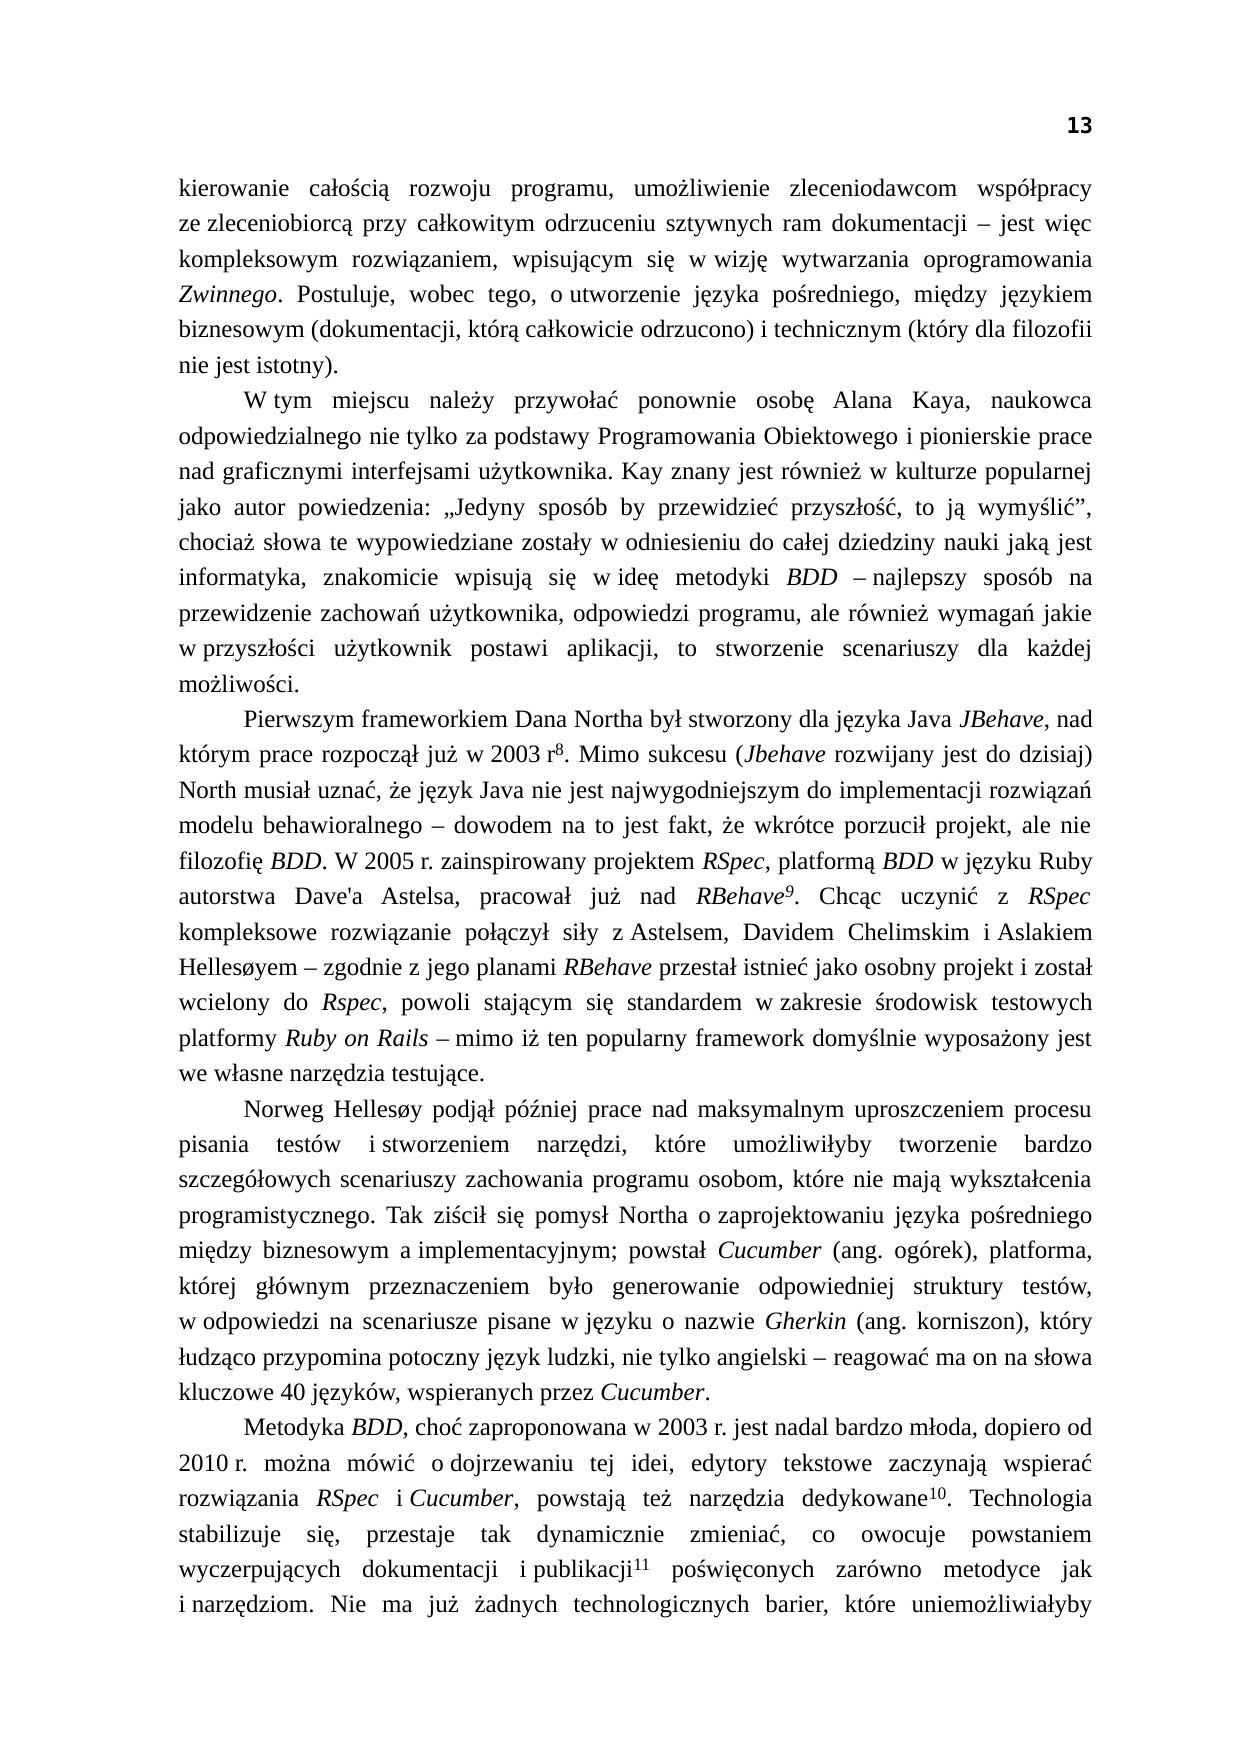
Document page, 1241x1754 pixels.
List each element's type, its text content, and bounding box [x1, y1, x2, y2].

text Norweg Hellesøy podjął później prace nad maksymalnym uproszczeniem procesu pisania testów i stworzeniem narzędzi, które umożliwiłyby tworzenie bardzo szczegółowych scenariuszy zachowania programu osobom, które nie mają wykształcenia programistycznego. Tak ziścił się pomysł Northa o zaprojektowaniu języka pośredniego między biznesowym a implementacyjnym; powstał Cucumber (ang. ogórek), platforma, której głównym przeznaczeniem było generowanie odpowiedniej struktury testów, w odpowiedzi na scenariusze pisane w języku o nazwie Gherkin (ang. korniszon), który łudząco przypomina potoczny język ludzki, nie tylko angielski – reagować ma on na słowa kluczowe 40 języków, wspieranych przez Cucumber. [178, 1089, 1093, 1407]
text Pierwszym frameworkiem Dana Northa był stworzony dla języka Java JBehave, nad którym prace rozpoczął już w 2003 r8. Mimo sukcesu (Jbehave rozwijany jest do dzisiaj) North musiał uznać, że język Java nie jest najwygodniejszym do implementacji rozwiązań modelu behawioralnego – dowodem na to jest fakt, że wkrótce porzucił projekt, ale nie filozofię BDD. W 2005 r. zainspirowany projektem RSpec, platformą BDD w języku Ruby autorstwa Dave'a Astelsa, pracował już nad RBehave9. Chcąc uczynić z RSpec kompleksowe rozwiązanie połączył siły z Astelsem, Davidem Chelimskim i Aslakiem Hellesøyem – zgodnie z jego planami RBehave przestał istnieć jako osobny projekt i został wcielony do Rspec, powoli stającym się standardem w zakresie środowisk testowych platformy Ruby on Rails – mimo iż ten popularny framework domyślnie wyposażony jest we własne narzędzia testujące. [178, 699, 1093, 1089]
text kierowanie całością rozwoju programu, umożliwienie zleceniodawcom współpracy ze zleceniobiorcą przy całkowitym odrzuceniu sztywnych ram dokumentacji – jest więc kompleksowym rozwiązaniem, wpisującym się w wizję wytwarzania oprogramowania Zwinnego. Postuluje, wobec tego, o utworzenie języka pośredniego, między językiem biznesowym (dokumentacji, którą całkowicie odrzucono) i technicznym (który dla filozofii nie jest istotny). [178, 168, 1093, 380]
text W tym miejscu należy przywołać ponownie osobę Alana Kaya, naukowca odpowiedzialnego nie tylko za podstawy Programowania Obiektowego i pionierskie prace nad graficznymi interfejsami użytkownika. Kay znany jest również w kulturze popularnej jako autor powiedzenia: „Jedyny sposób by przewidzieć przyszłość, to ją wymyślić”, chociaż słowa te wypowiedziane zostały w odniesieniu do całej dziedziny nauki jaką jest informatyka, znakomicie wpisują się w ideę metodyki BDD – najlepszy sposób na przewidzenie zachowań użytkownika, odpowiedzi programu, ale również wymagań jakie w przyszłości użytkownik postawi aplikacji, to stworzenie scenariuszy dla każdej możliwości. [178, 380, 1093, 699]
text Metodyka BDD, choć zaproponowana w 2003 r. jest nadal bardzo młoda, dopiero od 2010 r. można mówić o dojrzewaniu tej idei, edytory tekstowe zaczynają wspierać rozwiązania RSpec i Cucumber, powstają też narzędzia dedykowane10. Technologia stabilizuje się, przestaje tak dynamicznie zmieniać, co owocuje powstaniem wyczerpujących dokumentacji i publikacji11 poświęconych zarówno metodyce jak i narzędziom. Nie ma już żadnych technologicznych barier, które uniemożliwiałyby [178, 1407, 1093, 1620]
